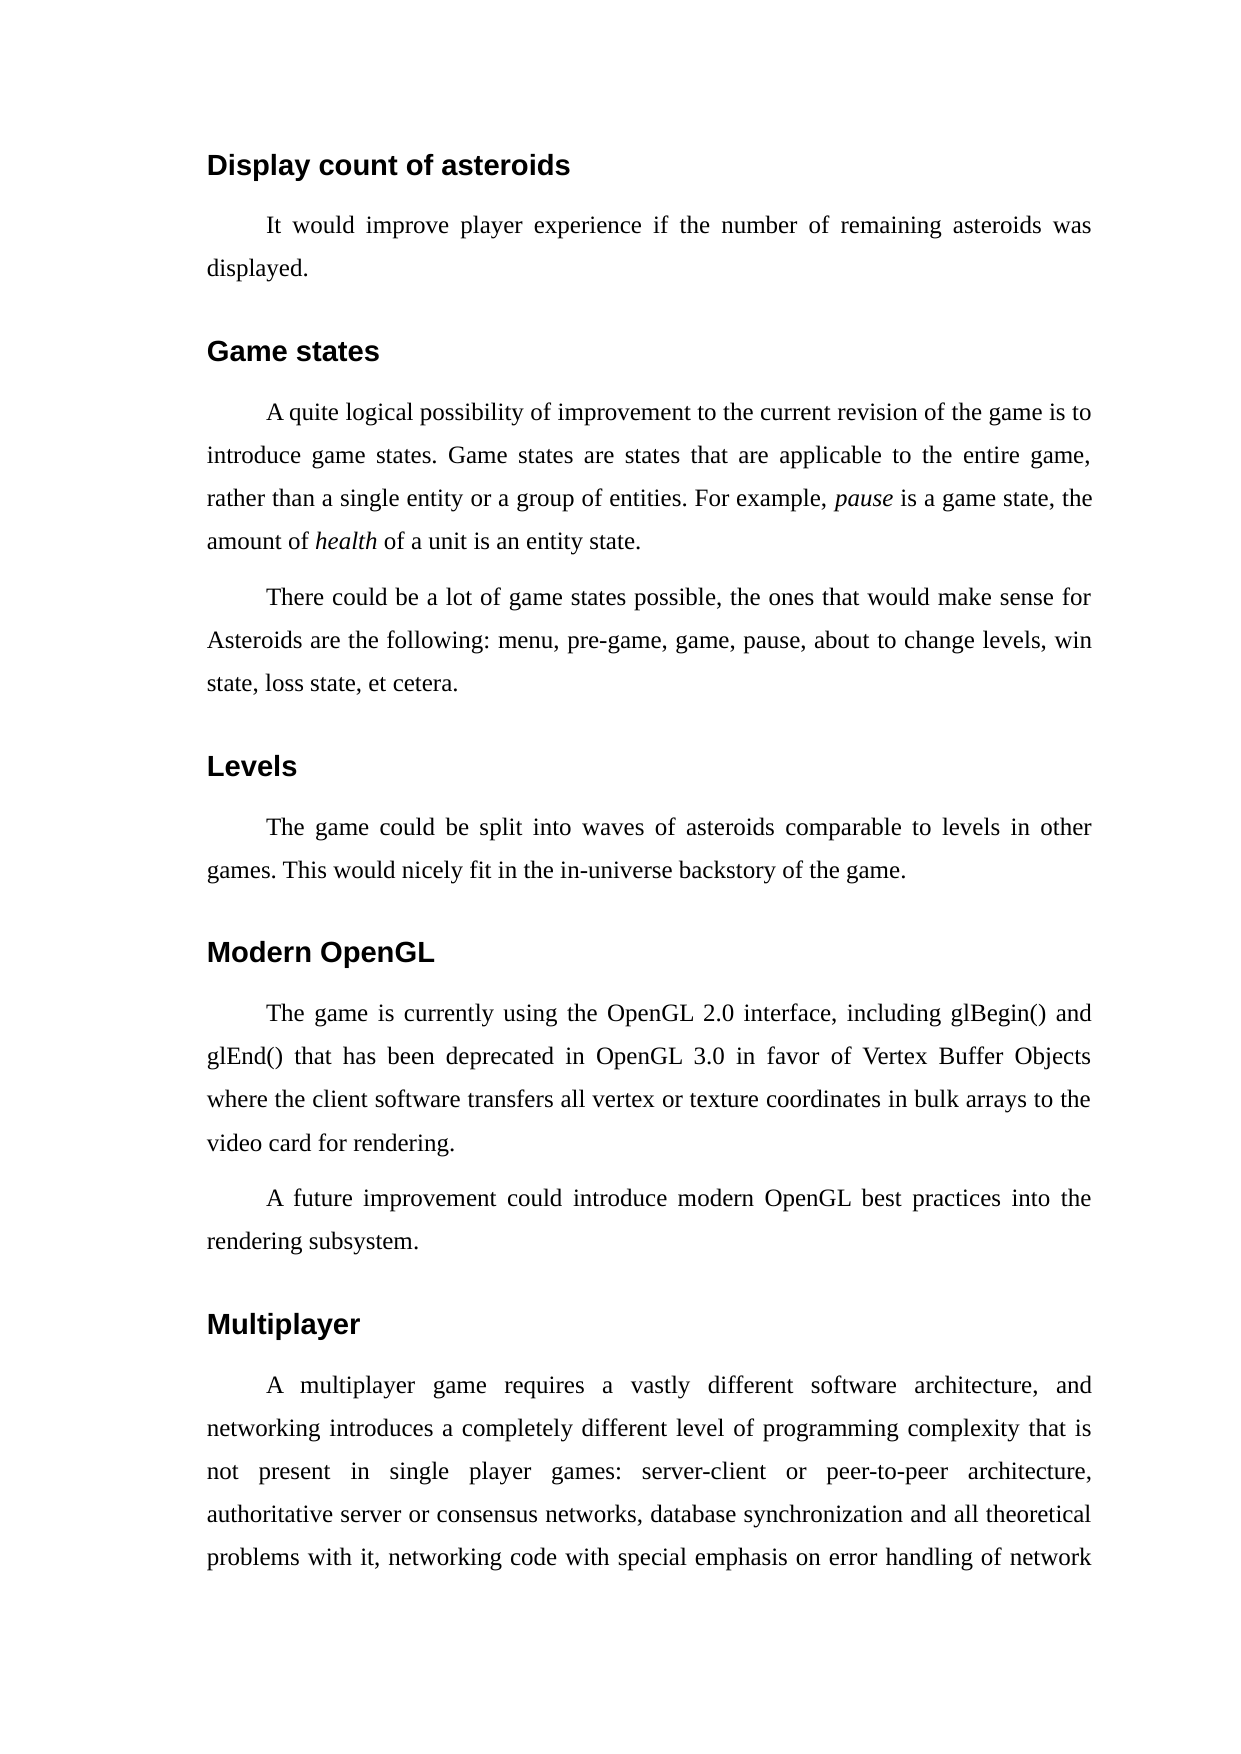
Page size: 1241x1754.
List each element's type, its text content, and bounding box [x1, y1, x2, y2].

subtitle Multiplayer [207, 1307, 1093, 1341]
text A future improvement could introduce modern OpenGL best practices into the rendering subsystem. [207, 1183, 1093, 1255]
subtitle Game states [207, 334, 1093, 368]
subtitle Levels [207, 749, 1093, 782]
text The game could be split into waves of asteroids comparable to levels in other games. This would nicely fit in the in-universe backstory of the game. [207, 812, 1093, 883]
subtitle Modern OpenGL [207, 935, 1093, 969]
text A quite logical possibility of improvement to the current revision of the game is to introduce game states. Game states are states that are applicable to the entire game, rather than a single entity or a group of entities. For example, pause is a game state, the amount of health of a unit is an entity state. [207, 397, 1093, 555]
subtitle Display count of asteroids [207, 148, 1093, 181]
text A multiplayer game requires a vastly different software architecture, and networking introduces a completely different level of programming complexity that is not present in single player games: server-client or peer-to-peer architecture, authoritative server or consensus networks, database synchronization and all theoretical problems with it, networking code with special emphasis on error handling of network [207, 1370, 1093, 1571]
text There could be a lot of game states possible, the ones that would make sense for Asteroids are the following: menu, pre-game, game, pause, about to change levels, win state, loss state, et cetera. [207, 582, 1093, 697]
text It would improve player experience if the number of remaining asteroids was displayed. [207, 210, 1093, 282]
text The game is currently using the OpenGL 2.0 interface, including glBegin() and glEnd() that has been deprecated in OpenGL 3.0 in favor of Vertex Buffer Objects where the client software transfers all vertex or texture coordinates in bulk arrays to the video card for rendering. [207, 998, 1093, 1156]
